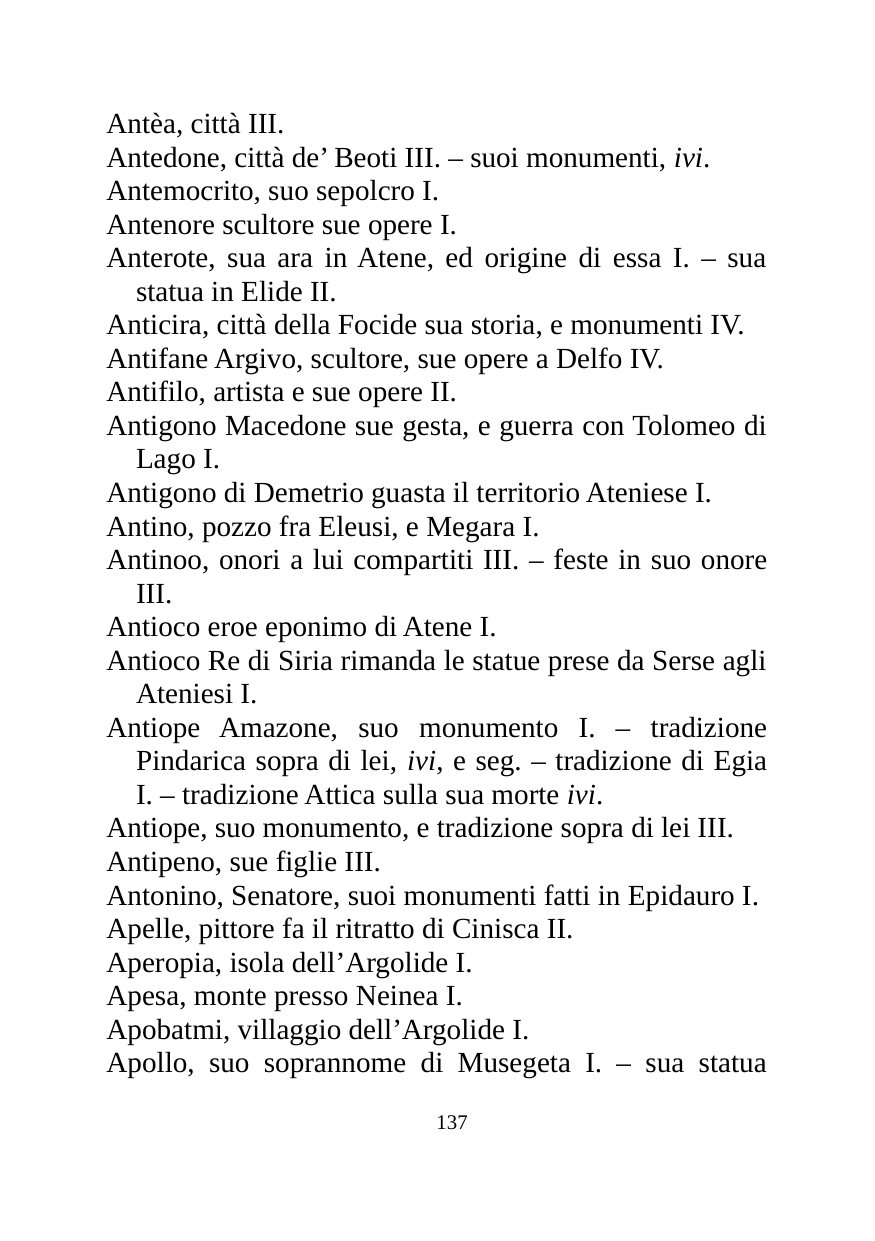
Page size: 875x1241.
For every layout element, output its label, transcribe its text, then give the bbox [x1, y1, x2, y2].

text Antino, pozzo fra Eleusi, e Megara I. [106, 509, 768, 542]
text Antigono Macedone sue gesta, e guerra con Tolomeo di Lago I. [106, 408, 768, 475]
text Antedone, città de’ Beoti III. – suoi monumenti, ivi. [106, 140, 768, 173]
text Antioco eroe eponimo di Atene I. [106, 609, 768, 643]
text Apelle, pittore fa il ritratto di Cinisca II. [106, 911, 768, 945]
text Antèa, città III. [106, 106, 768, 140]
text Antiope, suo monumento, e tradizione sopra di lei III. [106, 811, 768, 844]
text Antonino, Senatore, suoi monumenti fatti in Epidauro I. [106, 878, 768, 911]
text Antiope Amazone, suo monumento I. – tradizione Pindarica sopra di lei, ivi, e seg. – tradizione di Egia I. – tradizione Attica sulla sua morte ivi. [106, 710, 768, 811]
text Apobatmi, villaggio dell’Argolide I. [106, 1012, 768, 1045]
text Antifane Argivo, scultore, sue opere a Delfo IV. [106, 341, 768, 374]
text Antipeno, sue figlie III. [106, 844, 768, 878]
text Antioco Re di Siria rimanda le statue prese da Serse agli Ateniesi I. [106, 643, 768, 710]
text Antemocrito, suo sepolcro I. [106, 173, 768, 207]
text Antenore scultore sue opere I. [106, 207, 768, 240]
text Aperopia, isola dell’Argolide I. [106, 945, 768, 978]
text Apollo, suo soprannome di Musegeta I. – sua statua [106, 1045, 768, 1079]
text Anterote, sua ara in Atene, ed origine di essa I. – sua statua in Elide II. [106, 240, 768, 307]
text Antifilo, artista e sue opere II. [106, 374, 768, 408]
text Antinoo, onori a lui compartiti III. – feste in suo onore III. [106, 542, 768, 609]
text Anticira, città della Focide sua storia, e monumenti IV. [106, 307, 768, 341]
text Antigono di Demetrio guasta il territorio Ateniese I. [106, 475, 768, 509]
text Apesa, monte presso Neinea I. [106, 978, 768, 1012]
